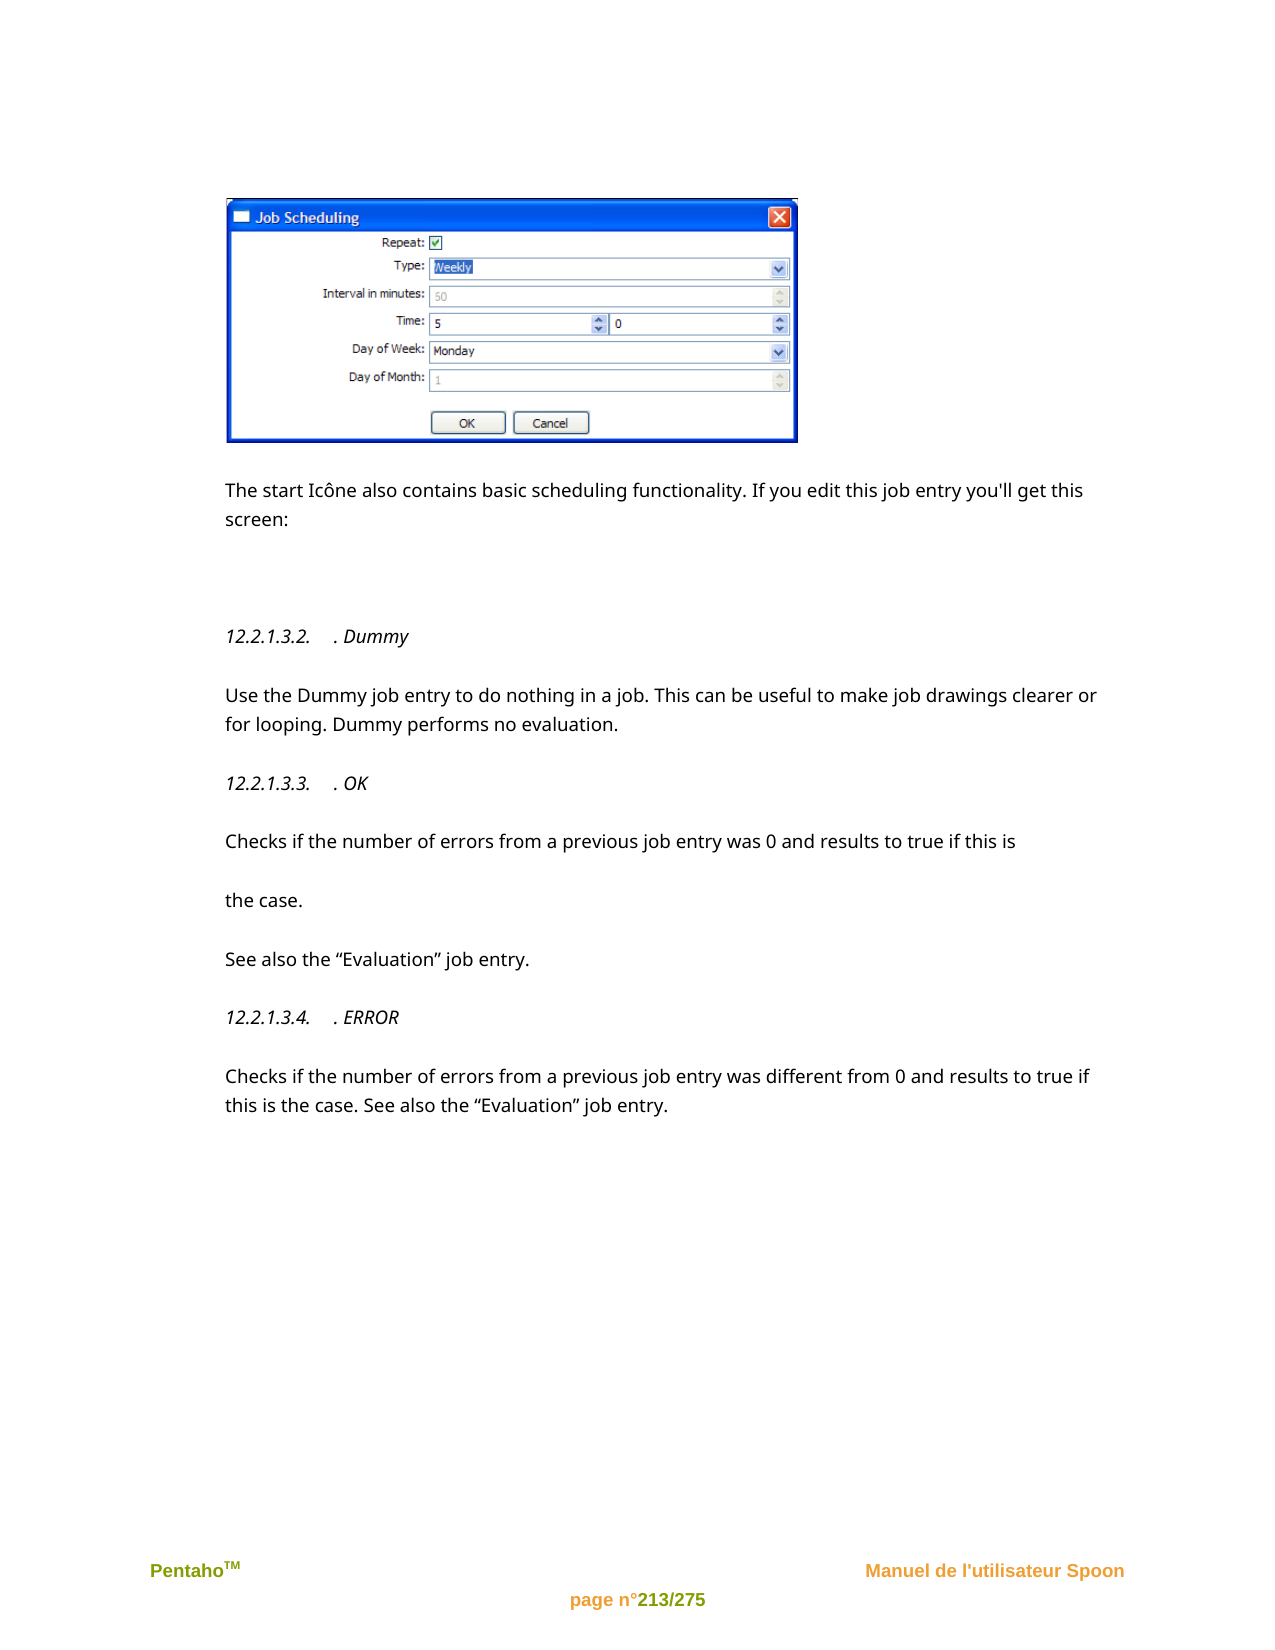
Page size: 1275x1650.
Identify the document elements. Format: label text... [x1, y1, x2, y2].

text See also the “Evaluation” job entry. [225, 943, 1125, 972]
text Checks if the number of errors from a previous job entry was 0 and results to true if this is [225, 825, 1125, 854]
subtitle . OK [225, 767, 1125, 796]
text the case. [225, 884, 1125, 913]
text Use the Dummy job entry to do nothing in a job. This can be useful to make job drawings clearer or for looping. Dummy performs no evaluation. [225, 679, 1125, 737]
text Checks if the number of errors from a previous job entry was different from 0 and results to true if this is the case. See also the “Evaluation” job entry. [225, 1060, 1125, 1118]
subtitle . Dummy [225, 620, 1125, 649]
subtitle . ERROR [225, 1001, 1125, 1030]
text The start Icône also contains basic scheduling functionality. If you edit this job entry you'll get this screen: [225, 150, 1125, 532]
